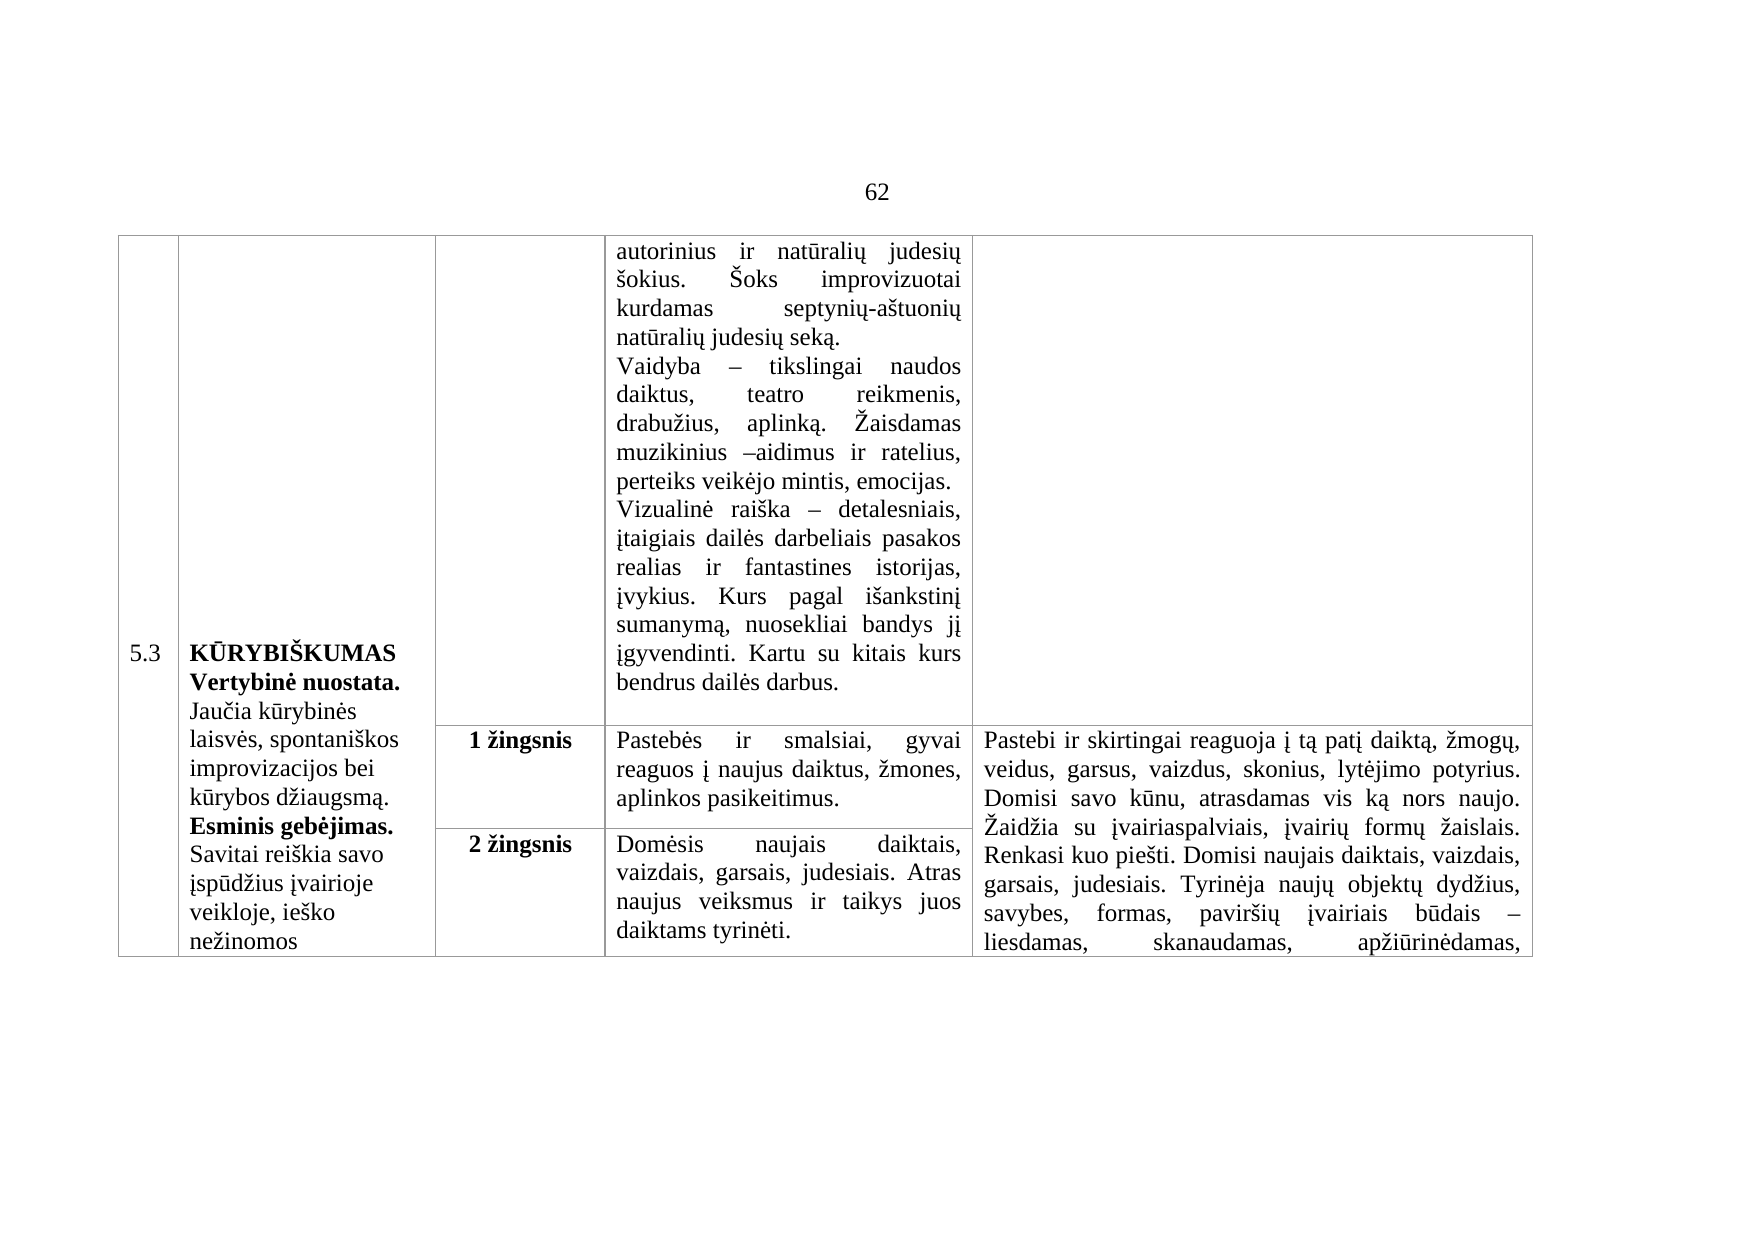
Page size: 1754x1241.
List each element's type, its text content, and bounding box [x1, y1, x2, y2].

table_cell 1 žingsnis [436, 726, 604, 828]
table_cell KŪRYBIŠKUMAS Vertybinė nuostata. Jaučia kūrybinės laisvės, spontaniškos improvizacijos bei kūrybos džiaugsmą. Esminis gebėjimas. Savitai reiškia savo įspūdžius įvairioje veikloje, ieško nežinomos [179, 236, 435, 956]
table_cell 5.3 [119, 236, 178, 956]
table_cell Pastebi ir skirtingai reaguoja į tą patį daiktą, žmogų, veidus, garsus, vaizdus, skonius, lytėjimo potyrius. Domisi savo kūnu, atrasdamas vis ką nors naujo. Žaidžia su įvairiaspalviais, įvairių formų žaislais. Renkasi kuo piešti. Domisi naujais daiktais, vaizdais, garsais, judesiais. Tyrinėja naujų objektų dydžius, savybes, formas, paviršių įvairiais būdais – liesdamas, skanaudamas, apžiūrinėdamas, [973, 726, 1532, 956]
table_cell Pastebės ir smalsiai, gyvai reaguos į naujus daiktus, žmones, aplinkos pasikeitimus. [606, 726, 972, 828]
table_cell autorinius ir natūralių judesių šokius. Šoks improvizuotai kurdamas septynių-aštuonių natūralių judesių seką. Vaidyba – tikslingai naudos daiktus, teatro reikmenis, drabužius, aplinką. Žaisdamas muzikinius –aidimus ir ratelius, perteiks veikėjo mintis, emocijas. Vizualinė raiška – detalesniais, įtaigiais dailės darbeliais pasakos realias ir fantastines istorijas, įvykius. Kurs pagal išankstinį sumanymą, nuosekliai bandys jį įgyvendinti. Kartu su kitais kurs bendrus dailės darbus. [606, 236, 972, 724]
table_cell [436, 236, 604, 724]
table_cell [973, 236, 1532, 724]
table_cell 2 žingsnis [436, 829, 604, 956]
table_cell Domėsis naujais daiktais, vaizdais, garsais, judesiais. Atras naujus veiksmus ir taikys juos daiktams tyrinėti. [606, 829, 972, 956]
